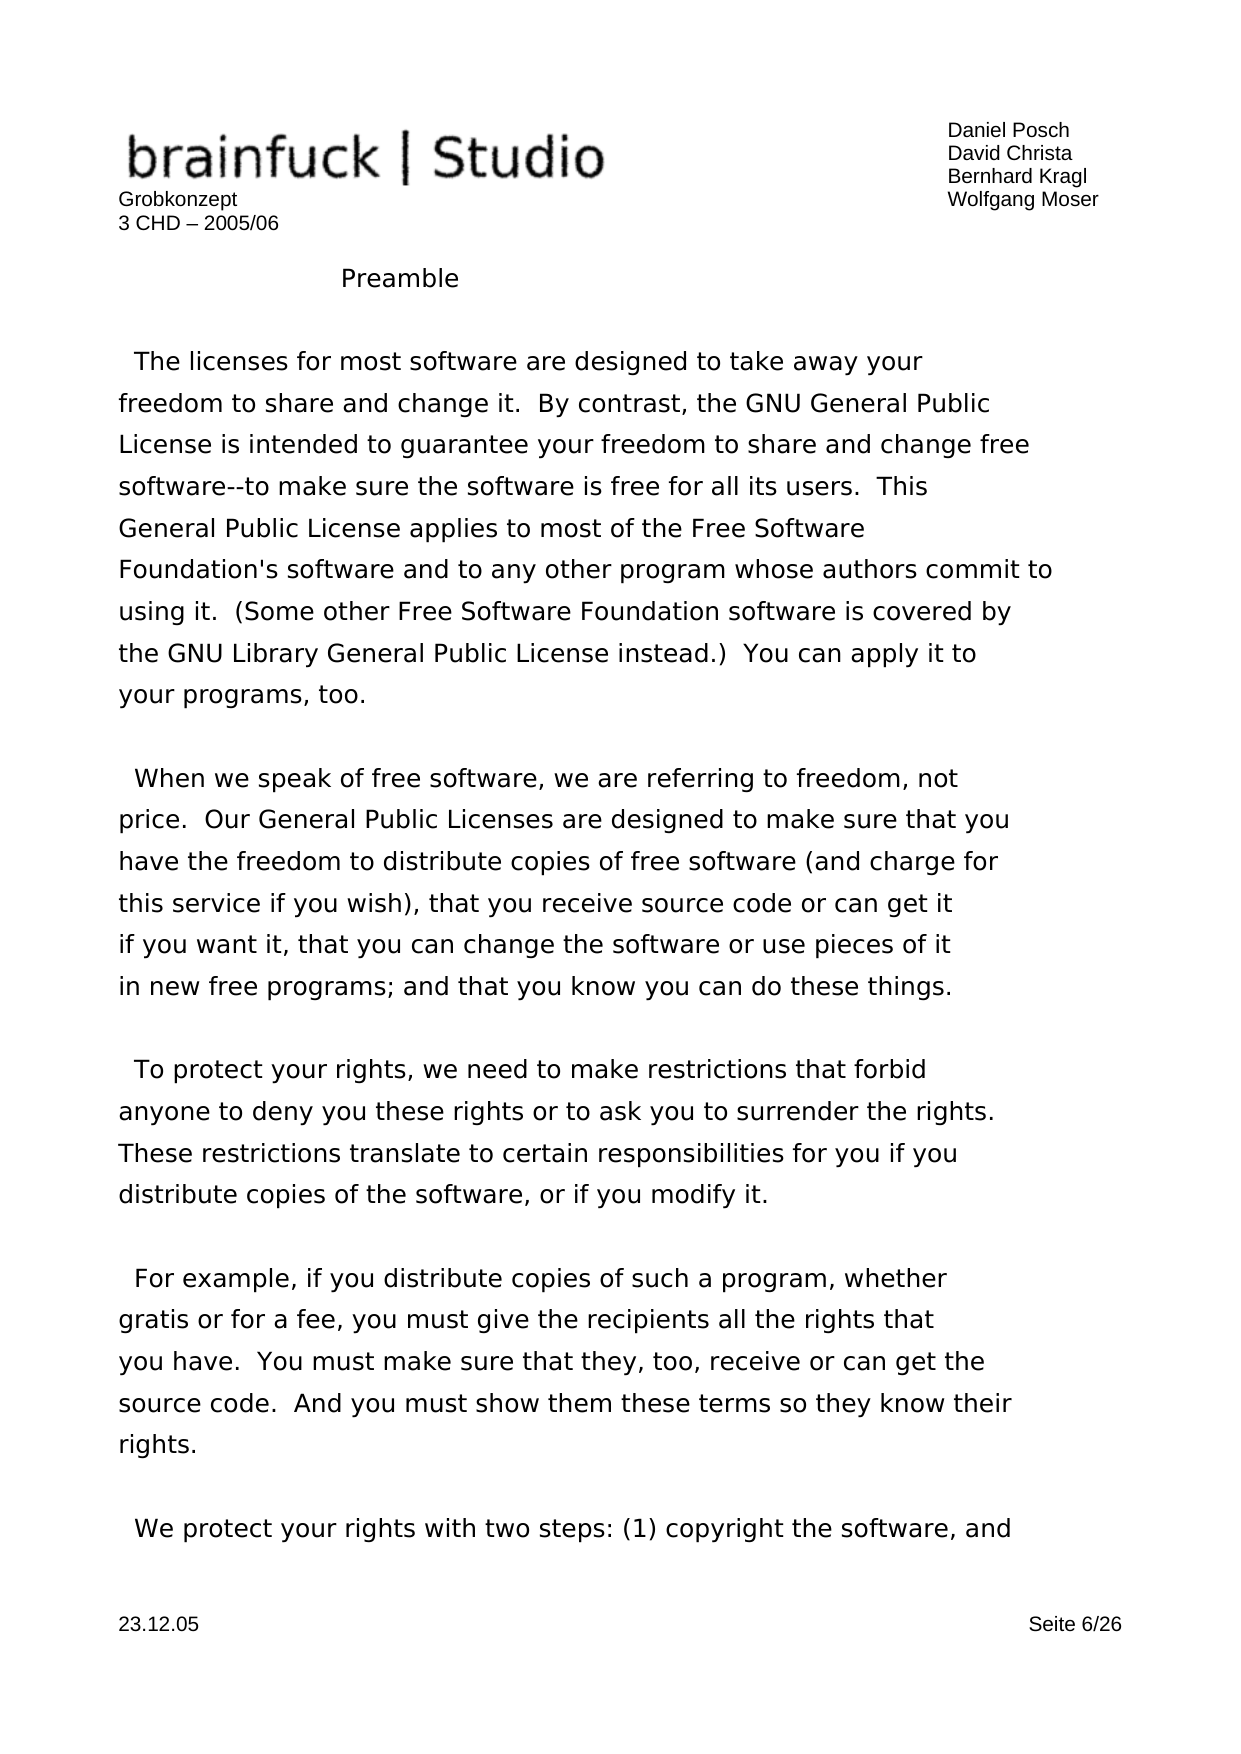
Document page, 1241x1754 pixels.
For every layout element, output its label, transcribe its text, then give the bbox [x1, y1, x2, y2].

text software--to make sure the software is free for all its users. This [118, 472, 1122, 501]
text gratis or for a fee, you must give the recipients all the rights that [118, 1305, 1122, 1334]
text freedom to share and change it. By contrast, the GNU General Public [118, 389, 1122, 418]
text Preamble [118, 264, 1122, 293]
text When we speak of free software, we are referring to freedom, not [118, 764, 1122, 793]
text These restrictions translate to certain responsibilities for you if you [118, 1139, 1122, 1168]
text For example, if you distribute copies of such a program, whether [118, 1264, 1122, 1293]
text if you want it, that you can change the software or use pieces of it [118, 930, 1122, 959]
text source code. And you must show them these terms so they know their [118, 1389, 1122, 1418]
text General Public License applies to most of the Free Software [118, 514, 1122, 543]
text this service if you wish), that you receive source code or can get it [118, 889, 1122, 918]
text you have. You must make sure that they, too, receive or can get the [118, 1347, 1122, 1376]
text Foundation's software and to any other program whose authors commit to [118, 555, 1122, 584]
text We protect your rights with two steps: (1) copyright the software, and [118, 1514, 1122, 1543]
text price. Our General Public Licenses are designed to make sure that you [118, 805, 1122, 834]
text the GNU Library General Public License instead.) You can apply it to [118, 639, 1122, 668]
picture [118, 118, 609, 187]
text The licenses for most software are designed to take away your [118, 347, 1122, 376]
text License is intended to guarantee your freedom to share and change free [118, 430, 1122, 459]
text To protect your rights, we need to make restrictions that forbid [118, 1055, 1122, 1084]
text rights. [118, 1430, 1122, 1459]
text your programs, too. [118, 680, 1122, 709]
text anyone to deny you these rights or to ask you to surrender the rights. [118, 1097, 1122, 1126]
text using it. (Some other Free Software Foundation software is covered by [118, 597, 1122, 626]
text distribute copies of the software, or if you modify it. [118, 1180, 1122, 1209]
text have the freedom to distribute copies of free software (and charge for [118, 847, 1122, 876]
text in new free programs; and that you know you can do these things. [118, 972, 1122, 1001]
